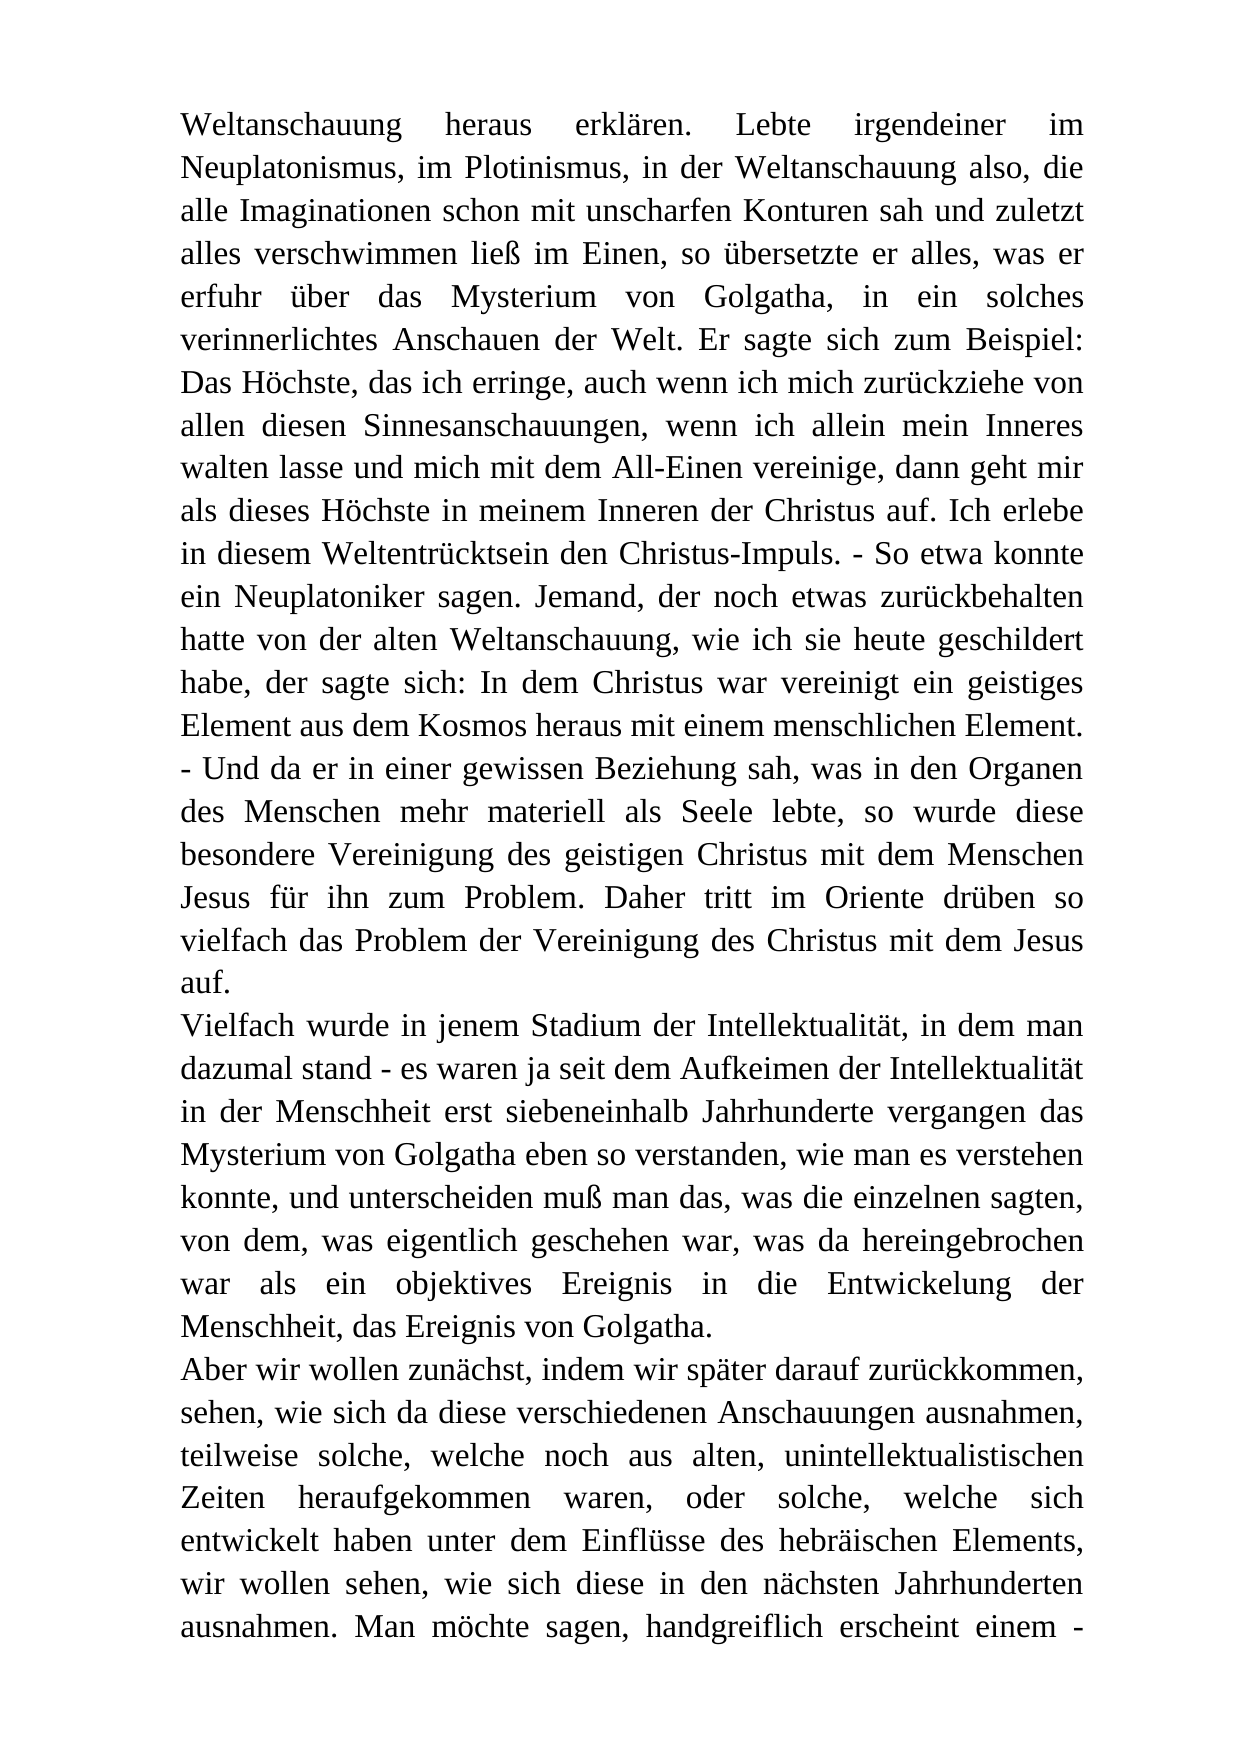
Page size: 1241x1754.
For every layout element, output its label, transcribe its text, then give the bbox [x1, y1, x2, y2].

text Aber wir wollen zunächst, indem wir später darauf zurückkommen, sehen, wie sich da diese verschiedenen Anschauungen ausnahmen, teilweise solche, welche noch aus alten, unintellektualistischen Zeiten heraufgekommen waren, oder solche, welche sich entwickelt haben unter dem Einflüsse des hebräischen Elements, wir wollen sehen, wie sich diese in den nächsten Jahrhunderten ausnahmen. Man möchte sagen, handgreiflich erscheint einem [180, 1349, 1085, 1645]
text Vielfach wurde in jenem Stadium der Intellektualität, in dem man dazumal stand - es waren ja seit dem Aufkeimen der Intellektualität in der Menschheit erst siebeneinhalb Jahrhunderte vergangen das Mysterium von Golgatha eben so verstanden, wie man es verstehen konnte, und unterscheiden muß man das, was die einzelnen sagten, von dem, was eigentlich geschehen war, was da hereingebrochen war als ein objektives Ereignis in die Entwickelung der Menschheit, das Ereignis von Golgatha. [180, 1006, 1085, 1344]
text Weltanschauung heraus erklären. Lebte irgendeiner im Neuplatonismus, im Plotinismus, in der Weltanschauung also, die alle Imaginationen schon mit unscharfen Konturen sah und zuletzt alles verschwimmen ließ im Einen, so übersetzte er alles, was er erfuhr über das Mysterium von Golgatha, in ein solches verinnerlichtes Anschauen der Welt. Er sagte sich zum Beispiel: Das Höchste, das ich erringe, auch wenn ich mich zurückziehe von allen diesen Sinnesanschauungen, wenn ich allein mein Inneres walten lasse und mich mit dem All-Einen vereinige, dann geht mir als dieses Höchste in meinem Inneren der Christus auf. Ich erlebe in diesem Weltentrücktsein den Christus-Impuls. - So etwa konnte ein Neuplatoniker sagen. Jemand, der noch etwas zurückbehalten hatte von der alten Weltanschauung, wie ich sie heute geschildert habe, der sagte sich: In dem Christus war vereinigt ein geistiges Element aus dem Kosmos heraus mit einem menschlichen Element. - Und da er in einer gewissen Beziehung sah, was in den Organen des Menschen mehr materiell als Seele lebte, so wurde diese besondere Vereinigung des geistigen Christus mit dem Menschen Jesus für ihn zum Problem. Daher tritt im Oriente drüben so vielfach das Problem der Vereinigung des Christus mit dem Jesus auf. [180, 104, 1085, 1001]
